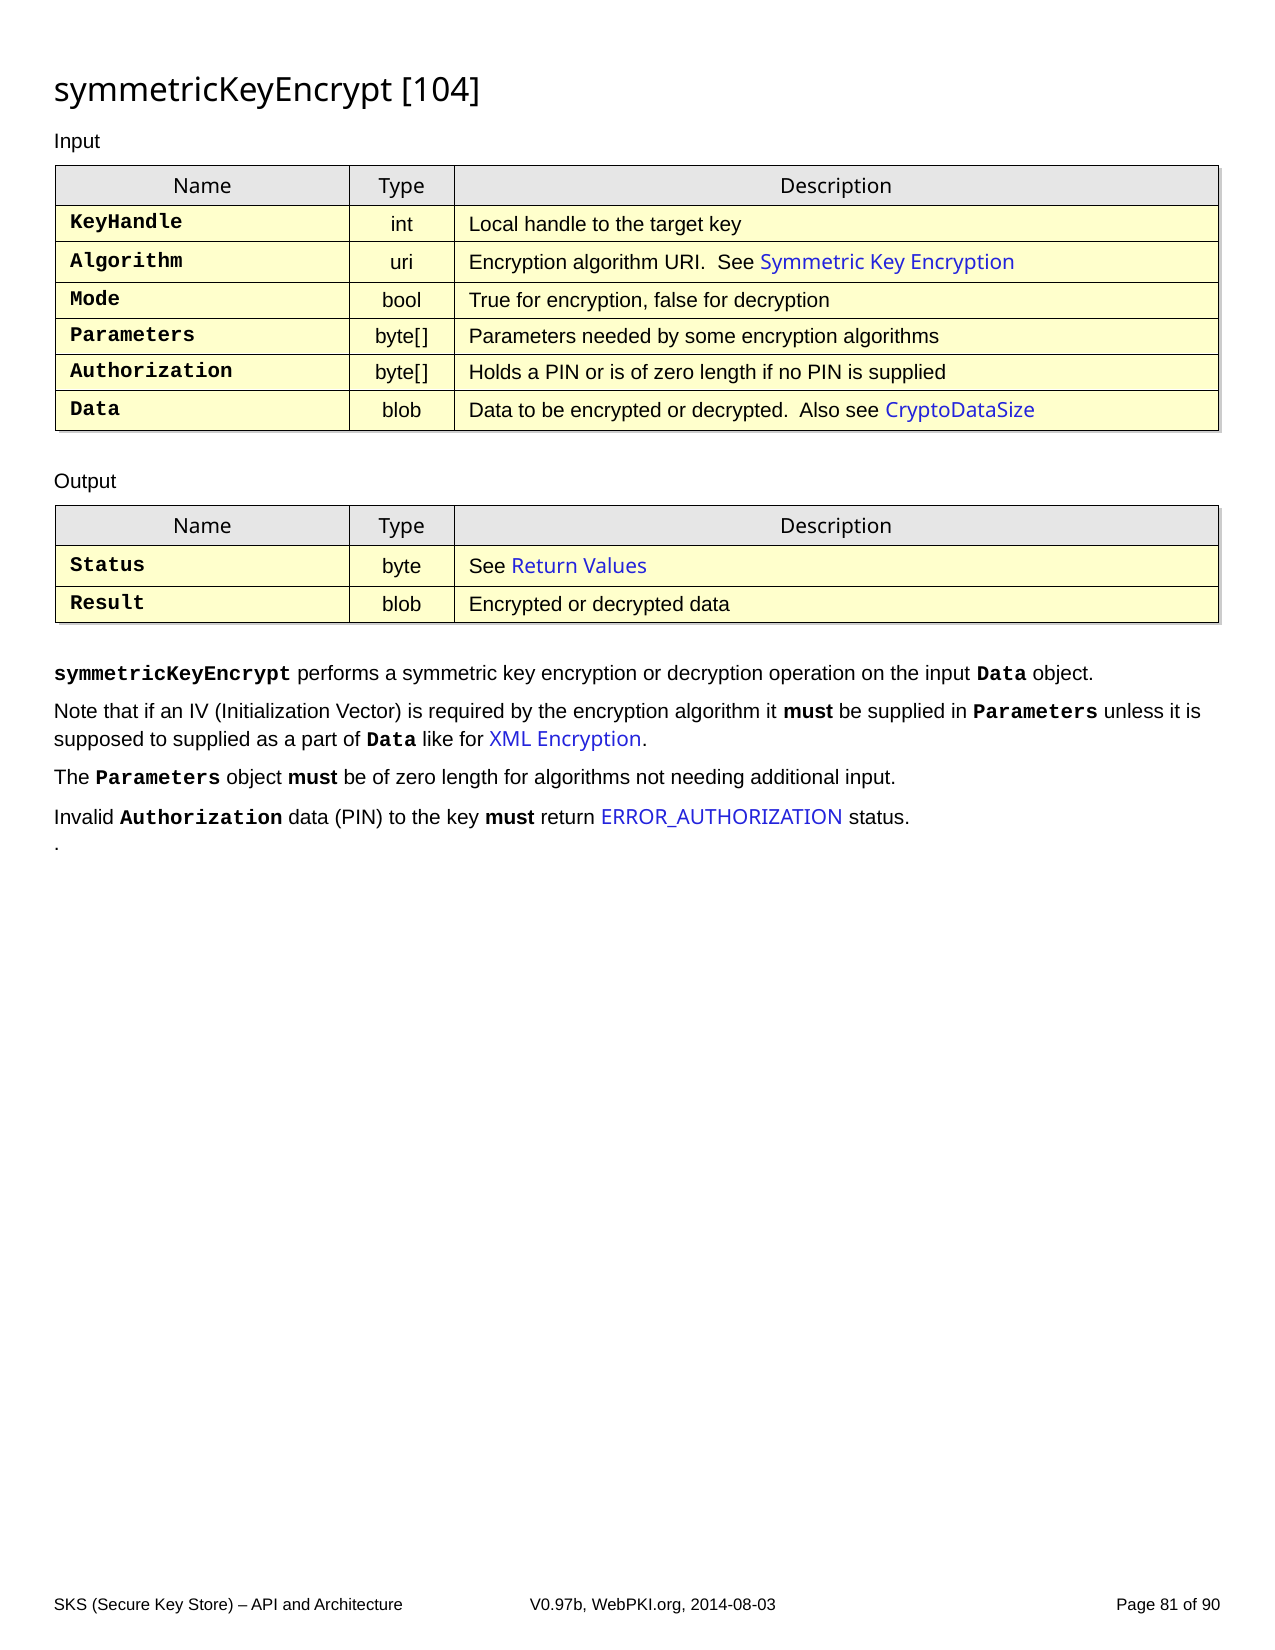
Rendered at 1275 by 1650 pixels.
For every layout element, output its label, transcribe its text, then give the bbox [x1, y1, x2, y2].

table_header Name [56, 506, 349, 545]
text Note that if an IV (Initialization Vector) is required by the encryption algorithm it must be supplied in Parameters unless it is supposed to supplied as a part of Data like for XML Encryption. [54, 699, 1221, 753]
table_cell Local handle to the target key [455, 206, 1218, 241]
text Output [54, 469, 1221, 493]
table_header Description [455, 166, 1218, 205]
table_cell byte⁮[ ] [350, 319, 454, 353]
table_cell int [350, 206, 454, 241]
table_cell Data [56, 391, 349, 430]
table_cell uri [350, 242, 454, 282]
text Invalid Authorization data (PIN) to the key must return ERROR_AUTHORIZATION status. [54, 802, 1221, 831]
table_cell bool [350, 283, 454, 318]
table_cell blob [350, 391, 454, 430]
table_cell Parameters needed by some encryption algorithms [455, 319, 1218, 353]
table_header Description [455, 506, 1218, 545]
table_header Type [350, 506, 454, 545]
table_cell blob [350, 587, 454, 622]
table_cell byte [350, 546, 454, 586]
table_cell Status [56, 546, 349, 586]
table_cell Encryption algorithm URI. See Symmetric Key Encryption ‎ [455, 242, 1218, 282]
table_cell Authorization [56, 355, 349, 389]
table_cell KeyHandle [56, 206, 349, 241]
table_cell Result [56, 587, 349, 622]
text . [54, 831, 1221, 855]
table_cell Algorithm [56, 242, 349, 282]
table_header Type [350, 166, 454, 205]
table_cell byte⁮[ ] [350, 355, 454, 389]
table_cell Holds a PIN or is of zero length if no PIN is supplied [455, 355, 1218, 389]
table_cell True for encryption, false for decryption [455, 283, 1218, 318]
table_cell Mode [56, 283, 349, 318]
table_cell Parameters [56, 319, 349, 353]
table_cell Data to be encrypted or decrypted. Also see CryptoDataSize [455, 391, 1218, 430]
text symmetricKeyEncrypt performs a symmetric key encryption or decryption operation on the input Data object. [54, 661, 1221, 687]
subtitle symmetricKeyEncrypt [104] [54, 66, 1221, 111]
table_cell Encrypted or decrypted data [455, 587, 1218, 622]
table_cell See Return Values [455, 546, 1218, 586]
text Input [54, 129, 1221, 153]
table_header Name [56, 166, 349, 205]
text The Parameters object must be of zero length for algorithms not needing additional input. [54, 765, 1221, 791]
